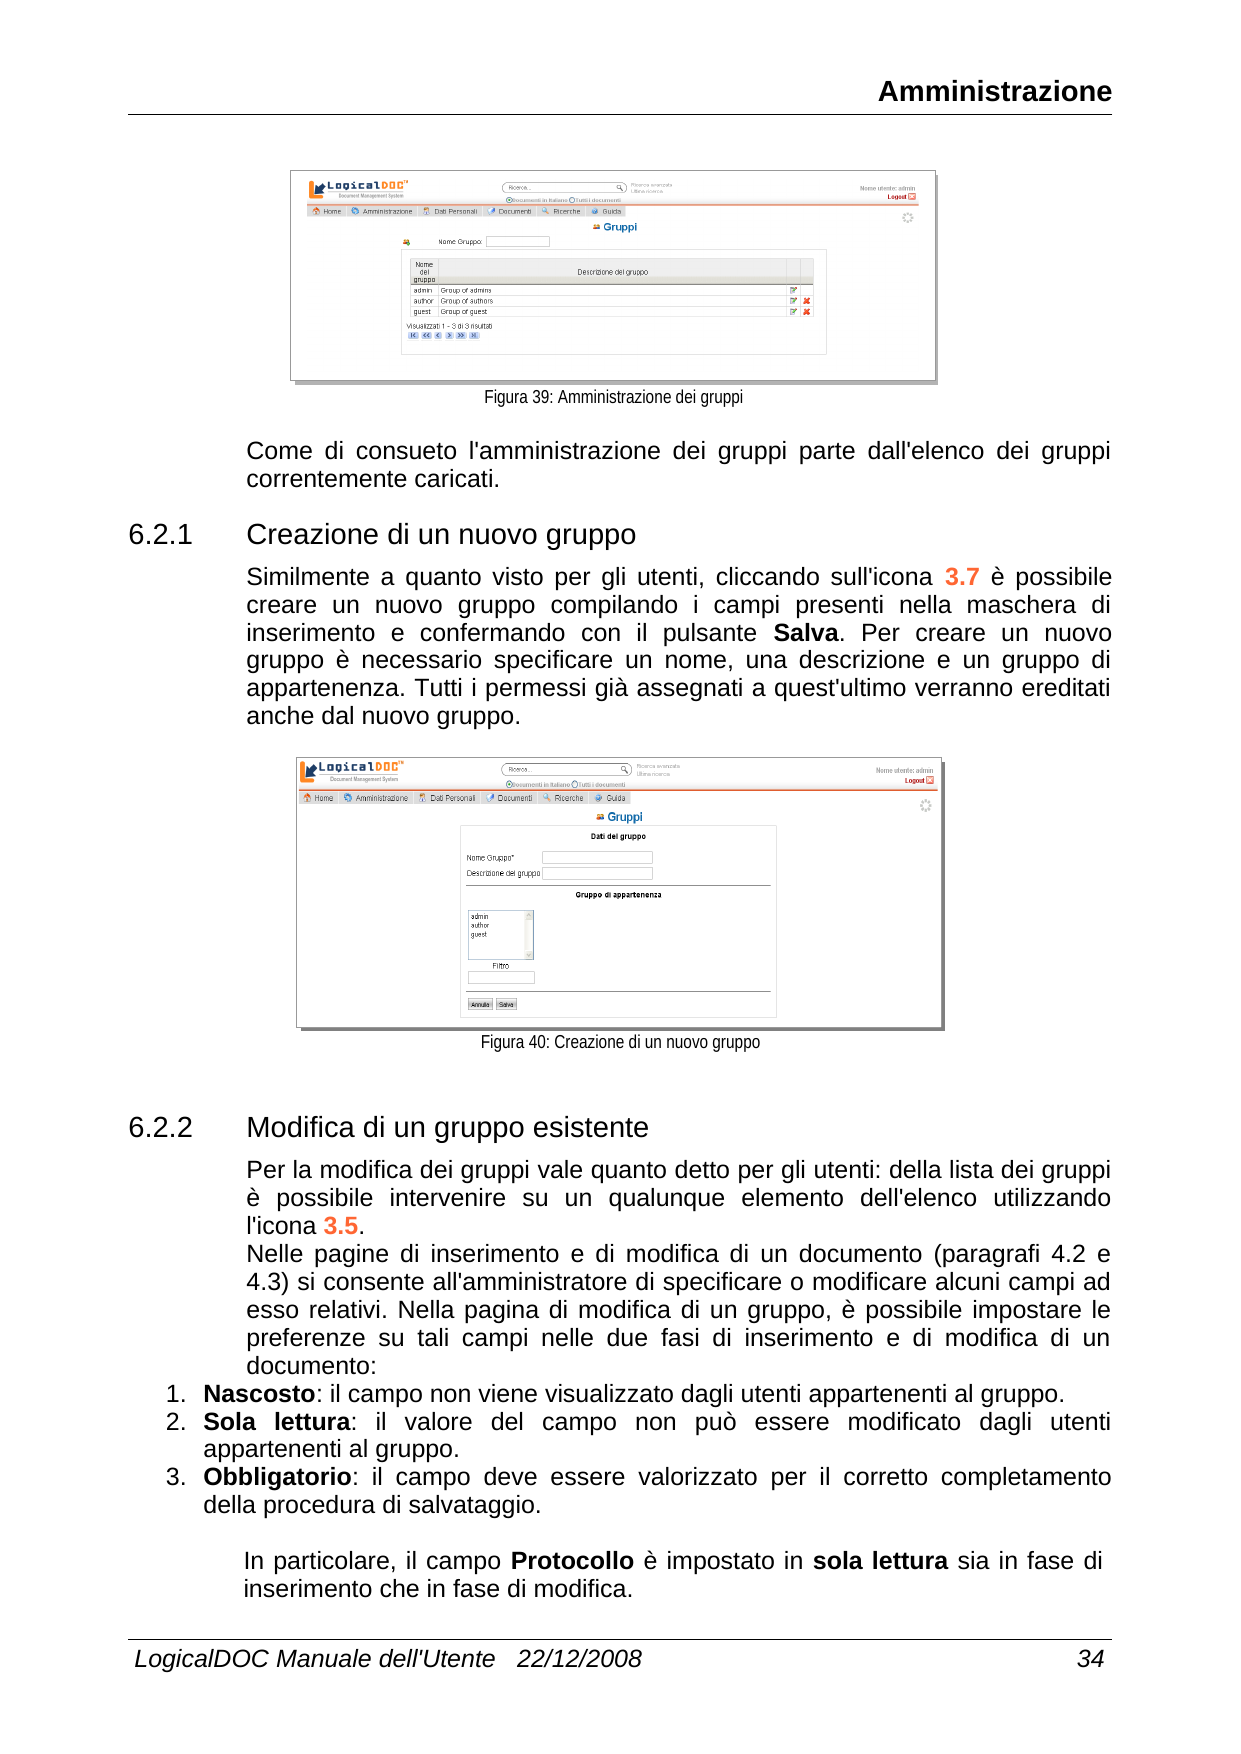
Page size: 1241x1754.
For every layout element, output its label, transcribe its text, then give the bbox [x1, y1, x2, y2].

text In particolare, il campo Protocollo è impostato in sola lettura sia in fase di inserimento che in fase di modifica. [128, 1547, 1112, 1603]
text Figura 40: Creazione di un nuovo gruppo [296, 1028, 945, 1053]
picture [298, 759, 938, 1024]
text Nelle pagine di inserimento e di modifica di un documento (paragrafi 4.2 e 4.3) si consente all'amministratore di specificare o modificare alcuni campi ad esso relativi. Nella pagina di modifica di un gruppo, è possibile impostare le preferenze su tali campi nelle due fasi di inserimento e di modifica di un documento: [246, 1240, 1112, 1379]
text Similmente a quanto visto per gli utenti, cliccando sull'icona 3.7 è possibile creare un nuovo gruppo compilando i campi presenti nella maschera di inserimento e confermando con il pulsante Salva. Per creare un nuovo gruppo è necessario specificare un nome, una descrizione e un gruppo di appartenenza. Tutti i permessi già assegnati a quest'ultimo verranno ereditati anche dal nuovo gruppo. [246, 563, 1112, 730]
list Sola lettura: il valore del campo non può essere modificato dagli utenti appartenenti al gruppo. [166, 1407, 1112, 1463]
picture [307, 179, 919, 372]
text Come di consueto l'amministrazione dei gruppi parte dall'elenco dei gruppi correntemente caricati. [246, 150, 1112, 493]
list Obbligatorio: il campo deve essere valorizzato per il corretto completamento della procedura di salvataggio. [166, 1463, 1112, 1519]
text [297, 758, 941, 1027]
subtitle Modifica di un gruppo esistente [128, 1111, 1112, 1144]
text Per la modifica dei gruppi vale quanto detto per gli utenti: della lista dei gruppi è possibile intervenire su un qualunque elemento dell'elenco utilizzando l'icona 3.5. [246, 1156, 1112, 1240]
text Figura 39: Amministrazione dei gruppi [290, 381, 937, 408]
list Nascosto: il campo non viene visualizzato dagli utenti appartenenti al gruppo. [166, 1379, 1112, 1407]
subtitle Creazione di un nuovo gruppo [128, 518, 1112, 550]
